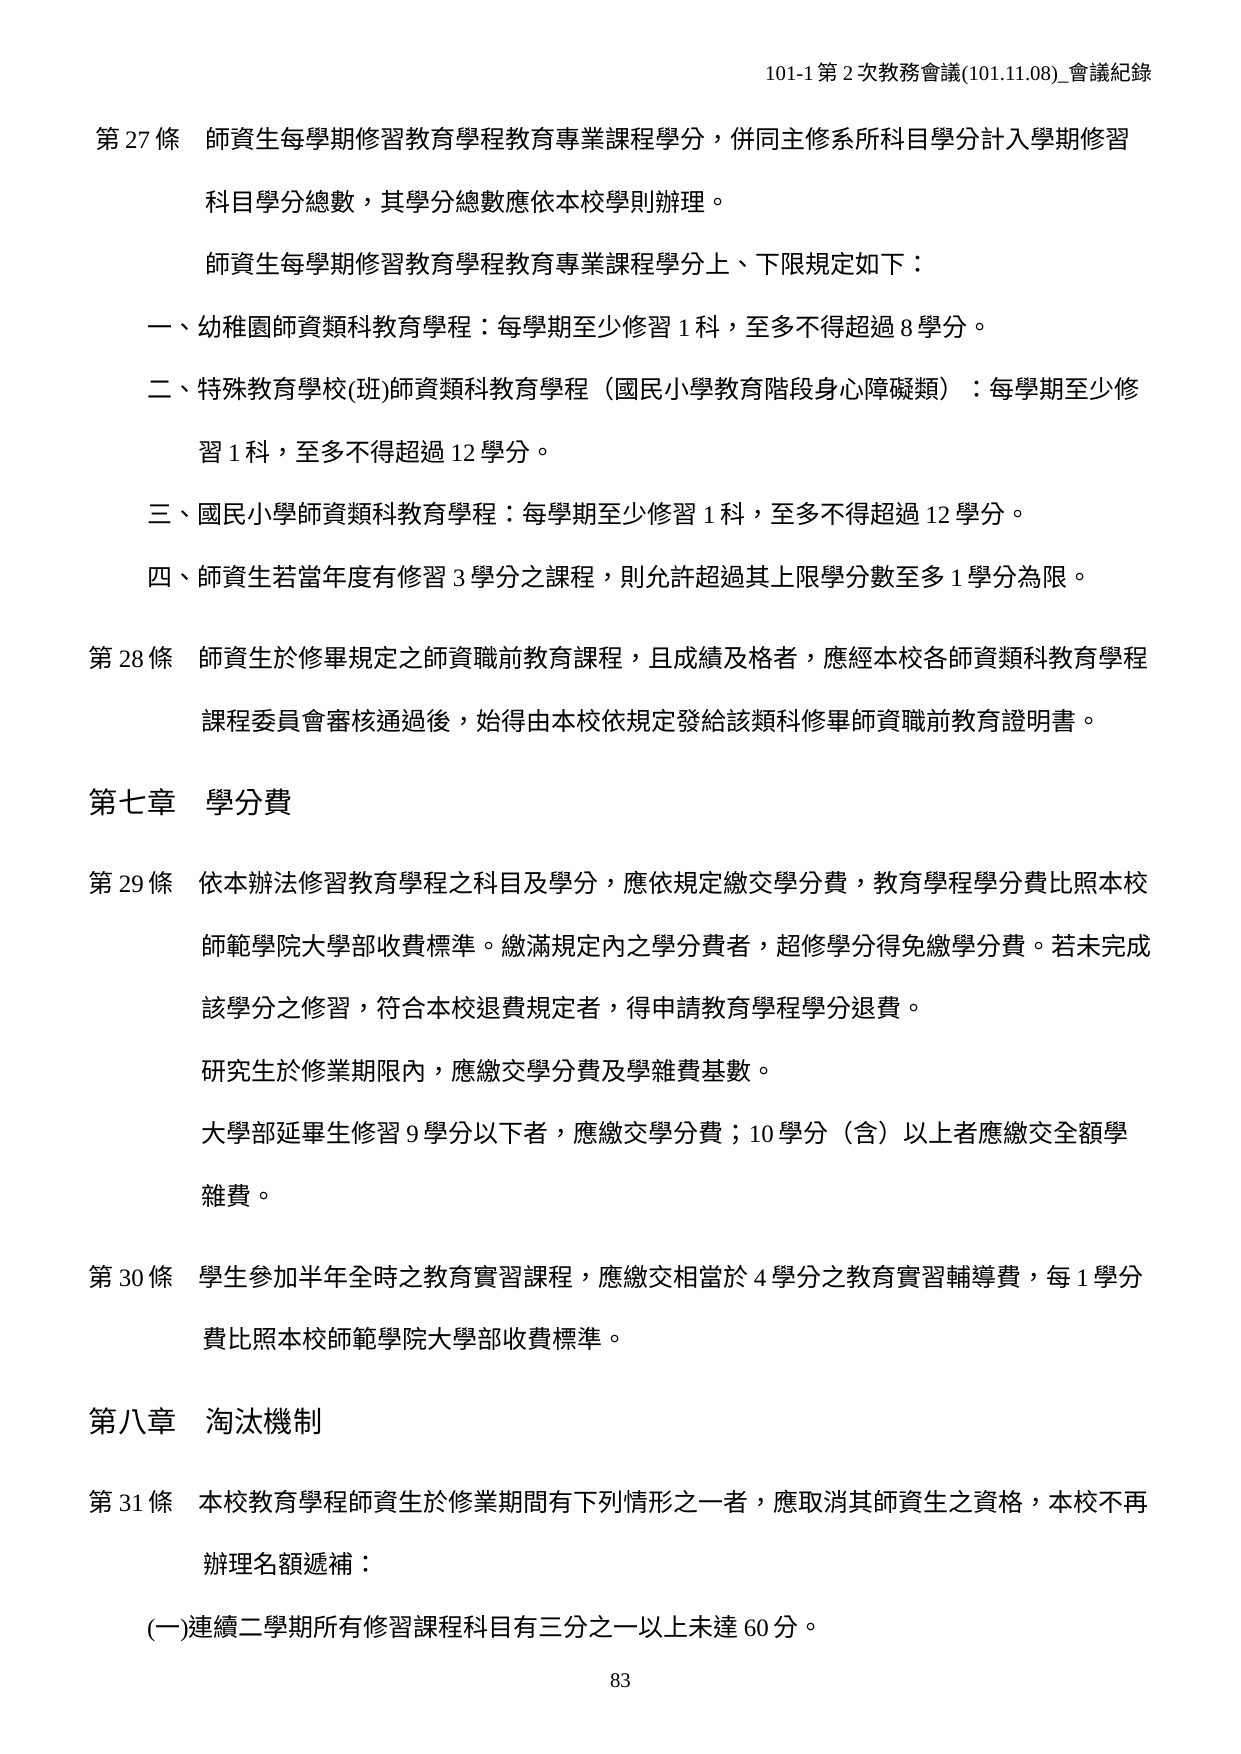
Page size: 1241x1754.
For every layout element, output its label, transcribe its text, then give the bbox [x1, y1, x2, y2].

text 第31條 本校教育學程師資生於修業期間有下列情形之一者，應取消其師資生之資格，本校不再辦理名額遞補： [89, 1459, 1152, 1584]
text 第七章 學分費 [89, 759, 1152, 821]
text 一、幼稚園師資類科教育學程：每學期至少修習1科，至多不得超過8學分。 [148, 284, 1152, 346]
text 三、國民小學師資類科教育學程：每學期至少修習1科，至多不得超過12學分。 [148, 471, 1152, 534]
text 第八章 淘汰機制 [89, 1378, 1152, 1440]
text 四、師資生若當年度有修習3學分之課程，則允許超過其上限學分數至多1學分為限。 [148, 534, 1152, 596]
text 第28條 師資生於修畢規定之師資職前教育課程，且成績及格者，應經本校各師資類科教育學程課程委員會審核通過後，始得由本校依規定發給該類科修畢師資職前教育證明書。 [89, 615, 1152, 740]
text 二、特殊教育學校(班)師資類科教育學程（國民小學教育階段身心障礙類）：每學期至少修習1科，至多不得超過12學分。 [148, 346, 1152, 471]
text 第27條 師資生每學期修習教育學程教育專業課程學分，併同主修系所科目學分計入學期修習科目學分總數，其學分總數應依本校學則辦理。 師資生每學期修習教育學程教育專業課程學分上、下限規定如下： [95, 96, 1152, 284]
text (一)連續二學期所有修習課程科目有三分之一以上未達60分。 [147, 1584, 1152, 1646]
text 第30條 學生參加半年全時之教育實習課程，應繳交相當於4學分之教育實習輔導費，每1學分費比照本校師範學院大學部收費標準。 [89, 1234, 1152, 1359]
text 第29條 依本辦法修習教育學程之科目及學分，應依規定繳交學分費，教育學程學分費比照本校師範學院大學部收費標準。繳滿規定內之學分費者，超修學分得免繳學分費。若未完成該學分之修習，符合本校退費規定者，得申請教育學程學分退費。 研究生於修業期限內，應繳交學分費及學雜費基數。 大學部延畢生修習9學分以下者，應繳交學分費；10學分（含）以上者應繳交全額學雜費。 [89, 840, 1152, 1215]
